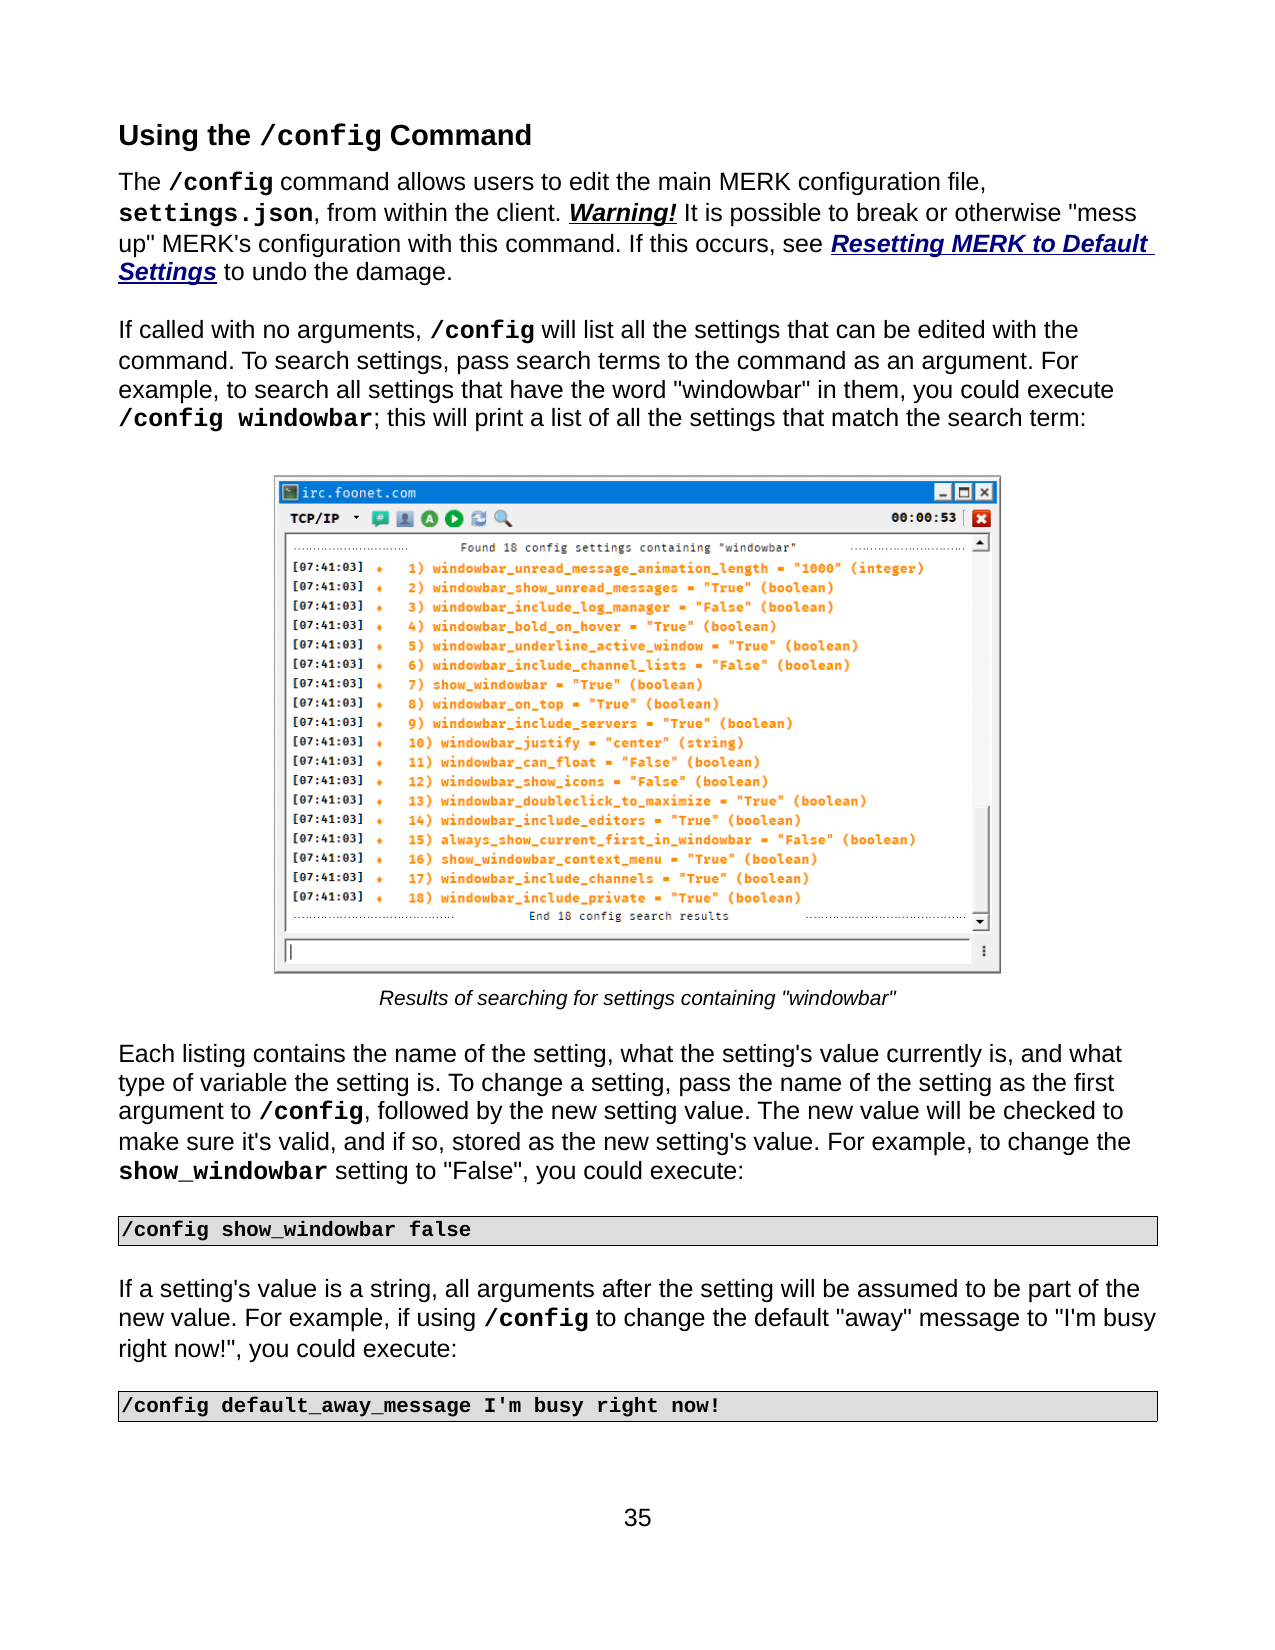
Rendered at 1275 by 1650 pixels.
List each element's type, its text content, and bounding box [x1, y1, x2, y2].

text Results of searching for settings containing "windowbar" [333, 974, 942, 1010]
table_header /config show_windowbar false [119, 1217, 1157, 1245]
subtitle Using the /config Command [118, 118, 1157, 154]
text The /config command allows users to edit the main MERK configuration file, settings.json, from within the client. Warning! It is possible to break or otherwise "mess up" MERK's configuration with this command. If this occurs, see Resetting MERK to Default Settings to undo the damage. [118, 167, 1157, 286]
text Each listing contains the name of the setting, what the setting's value currently is, and what type of variable the setting is. To change a setting, pass the name of the setting as the first argument to /config, followed by the new setting value. The new value will be checked to make sure it's valid, and if so, stored as the new setting's value. For example, to change the show_windowbar setting to "False", you could execute: [118, 1039, 1157, 1187]
table_header /config default_away_message I'm busy right now! [119, 1392, 1157, 1421]
text If called with no arguments, /config will list all the settings that can be edited with the command. To search settings, pass search terms to the command as an argument. For example, to search all settings that have the word "windowbar" in them, you could execute /config windowbar; this will print a list of all the settings that match the search term: [118, 315, 1157, 434]
text If a setting's value is a string, all arguments after the setting will be assumed to be part of the new value. For example, if using /config to change the default "away" message to "I'm busy right now!", you could execute: [118, 1274, 1157, 1363]
picture [273, 475, 1002, 974]
